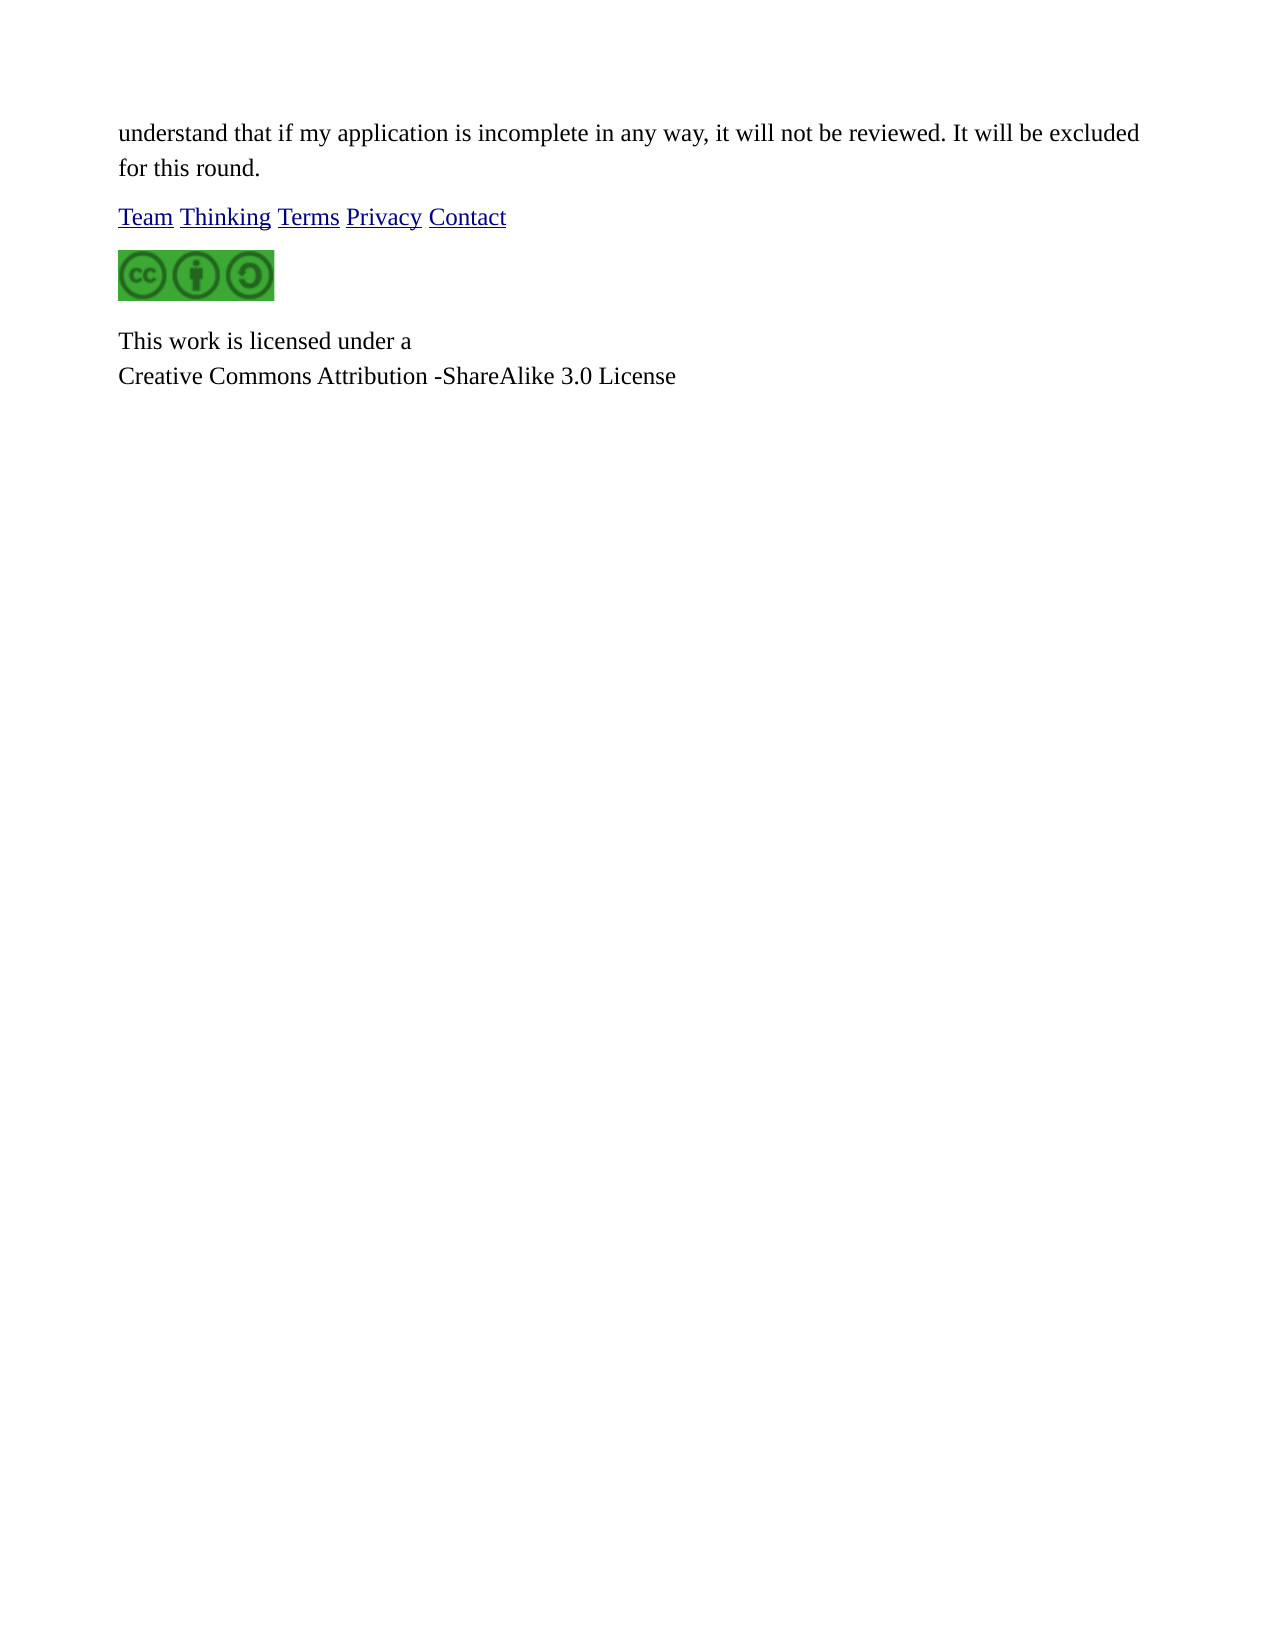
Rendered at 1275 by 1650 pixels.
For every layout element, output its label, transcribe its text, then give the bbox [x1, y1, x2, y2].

text Team Thinking Terms Privacy Contact [118, 202, 1157, 230]
text understand that if my application is incomplete in any way, it will not be reviewed. It will be excluded for this round. [118, 118, 1157, 181]
picture [118, 250, 275, 301]
text This work is licensed under a Creative Commons Attribution -ShareAlike 3.0 License [118, 326, 1157, 390]
